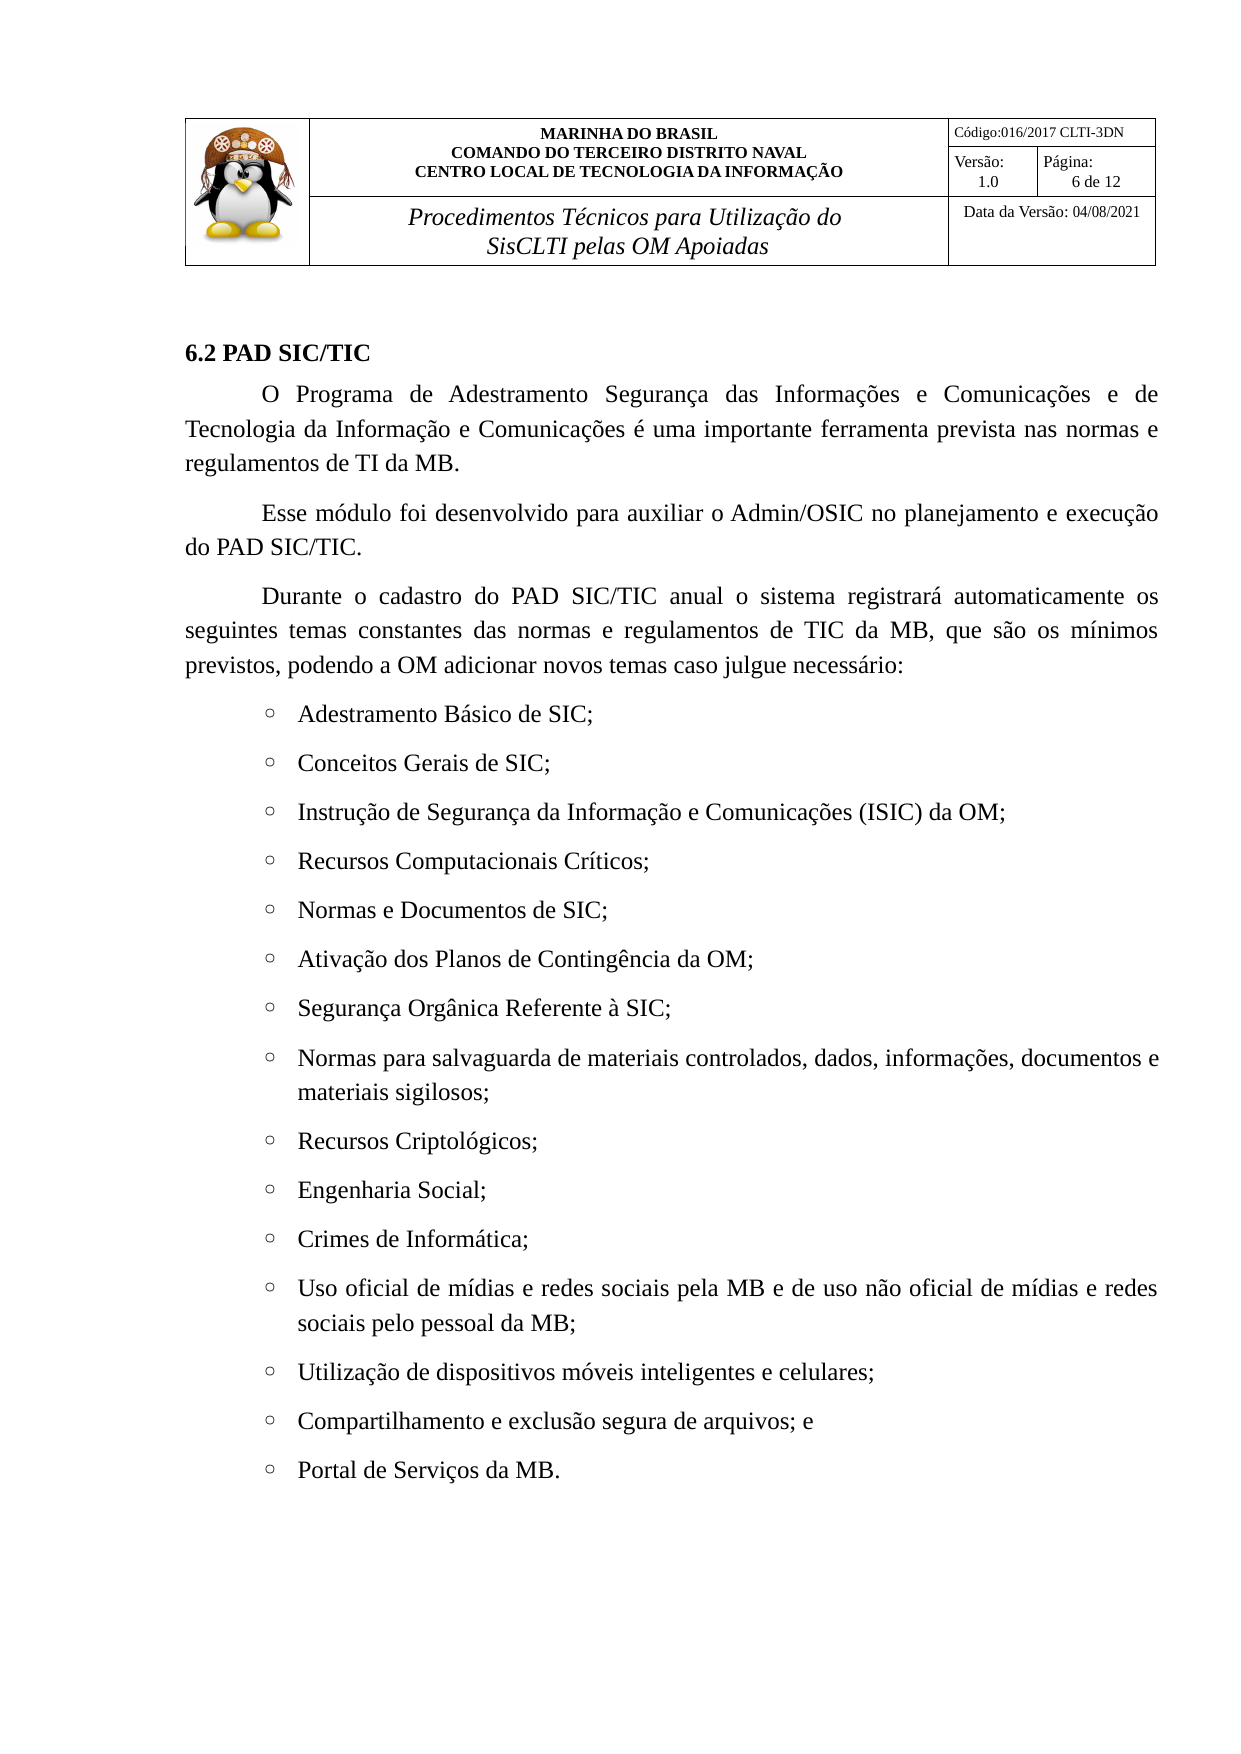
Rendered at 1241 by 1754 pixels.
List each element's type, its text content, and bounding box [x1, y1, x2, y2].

list Crimes de Informática; [260, 1224, 1160, 1253]
list Engenharia Social; [260, 1175, 1160, 1204]
list Recursos Computacionais Críticos; [260, 846, 1160, 875]
list Adestramento Básico de SIC; [260, 699, 1160, 728]
list Normas para salvaguarda de materiais controlados, dados, informações, documentos e materiais sigilosos; [260, 1043, 1160, 1106]
list Instrução de Segurança da Informação e Comunicações (ISIC) da OM; [260, 797, 1160, 826]
picture [185, 123, 301, 246]
list Normas e Documentos de SIC; [260, 895, 1160, 924]
list Uso oficial de mídias e redes sociais pela MB e de uso não oficial de mídias e redes sociais pelo pessoal da MB; [260, 1273, 1160, 1337]
list Recursos Criptológicos; [260, 1126, 1160, 1155]
subtitle 6.2 PAD SIC/TIC [185, 338, 1160, 367]
list Ativação dos Planos de Contingência da OM; [260, 944, 1160, 973]
text O Programa de Adestramento Segurança das Informações e Comunicações e de Tecnologia da Informação e Comunicações é uma importante ferramenta prevista nas normas e regulamentos de TI da MB. [185, 379, 1160, 477]
text Esse módulo foi desenvolvido para auxiliar o Admin/OSIC no planejamento e execução do PAD SIC/TIC. [185, 498, 1160, 561]
list Compartilhamento e exclusão segura de arquivos; e [260, 1406, 1160, 1435]
list Portal de Serviços da MB. [260, 1455, 1160, 1484]
list Segurança Orgânica Referente à SIC; [260, 993, 1160, 1022]
list Conceitos Gerais de SIC; [260, 748, 1160, 777]
text Durante o cadastro do PAD SIC/TIC anual o sistema registrará automaticamente os seguintes temas constantes das normas e regulamentos de TIC da MB, que são os mínimos previstos, podendo a OM adicionar novos temas caso julgue necessário: [185, 581, 1160, 679]
list Utilização de dispositivos móveis inteligentes e celulares; [260, 1357, 1160, 1386]
